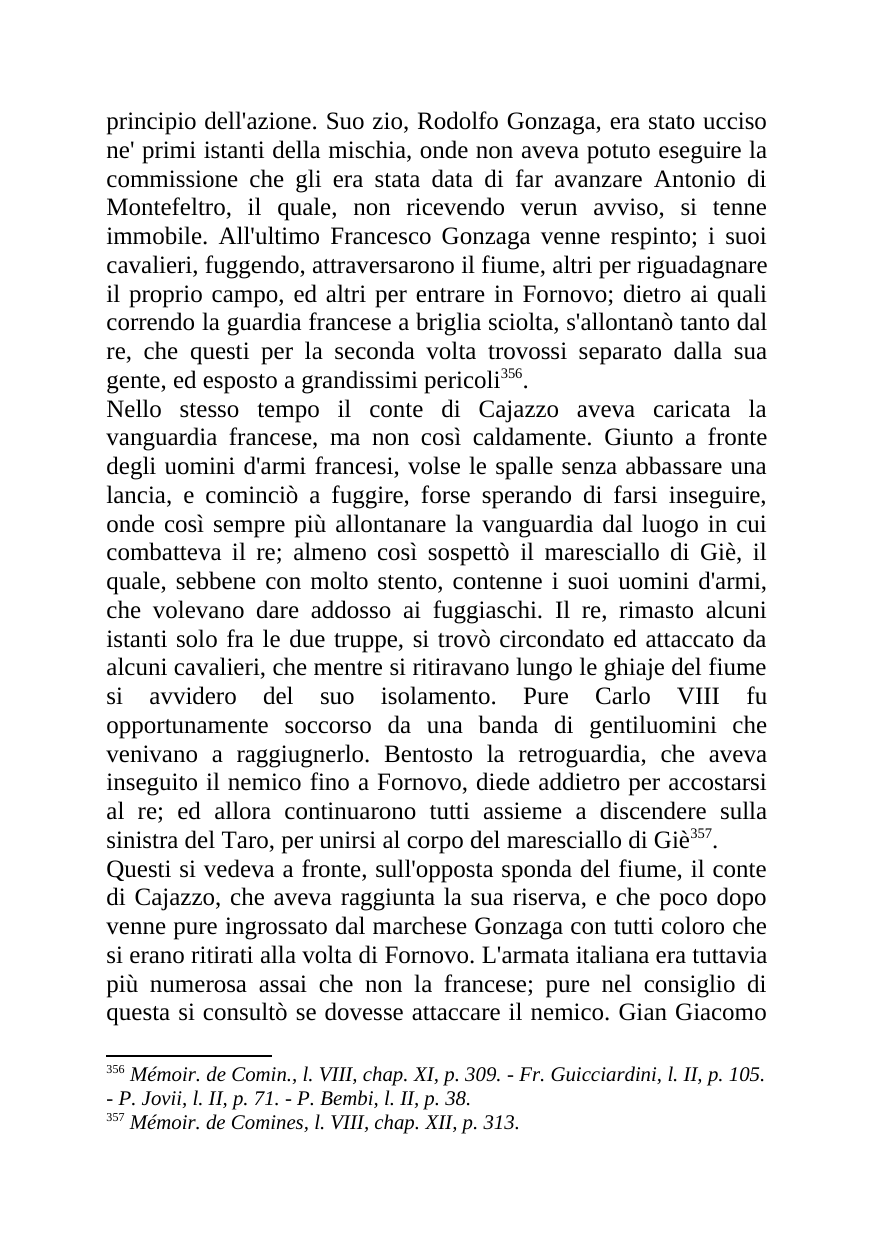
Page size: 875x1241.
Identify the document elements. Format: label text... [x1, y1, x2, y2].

text Mémoir. de Comines, l. VIII, chap. XII, p. 313. [106, 1110, 768, 1134]
text Mémoir. de Comin., l. VIII, chap. XI, p. 309. - Fr. Guicciardini, l. II, p. 105. - P. Jovii, l. II, p. 71. - P. Bembi, l. II, p. 38. [106, 1062, 768, 1110]
text Nello stesso tempo il conte di Cajazzo aveva caricata la vanguardia francese, ma non così caldamente. Giunto a fronte degli uomini d'armi francesi, volse le spalle senza abbassare una lancia, e cominciò a fuggire, forse sperando di farsi inseguire, onde così sempre più allontanare la vanguardia dal luogo in cui combatteva il re; almeno così sospettò il maresciallo di Giè, il quale, sebbene con molto stento, contenne i suoi uomini d'armi, che volevano dare addosso ai fuggiaschi. Il re, rimasto alcuni istanti solo fra le due truppe, si trovò circondato ed attaccato da alcuni cavalieri, che mentre si ritiravano lungo le ghiaje del fiume si avvidero del suo isolamento. Pure Carlo VIII fu opportunamente soccorso da una banda di gentiluomini che venivano a raggiugnerlo. Bentosto la retroguardia, che aveva inseguito il nemico fino a Fornovo, diede addietro per accostarsi al re; ed allora continuarono tutti assieme a discendere sulla sinistra del Taro, per unirsi al corpo del maresciallo di Giè. [106, 394, 768, 854]
text principio dell'azione. Suo zio, Rodolfo Gonzaga, era stato ucciso ne' primi istanti della mischia, onde non aveva potuto eseguire la commissione che gli era stata data di far avanzare Antonio di Montefeltro, il quale, non ricevendo verun avviso, si tenne immobile. All'ultimo Francesco Gonzaga venne respinto; i suoi cavalieri, fuggendo, attraversarono il fiume, altri per riguadagnare il proprio campo, ed altri per entrare in Fornovo; dietro ai quali correndo la guardia francese a briglia sciolta, s'allontanò tanto dal re, che questi per la seconda volta trovossi separato dalla sua gente, ed esposto a grandissimi pericoli. [106, 106, 768, 394]
text Questi si vedeva a fronte, sull'opposta sponda del fiume, il conte di Cajazzo, che aveva raggiunta la sua riserva, e che poco dopo venne pure ingrossato dal marchese Gonzaga con tutti coloro che si erano ritirati alla volta di Fornovo. L'armata italiana era tuttavia più numerosa assai che non la francese; pure nel consiglio di questa si consultò se dovesse attaccare il nemico. Gian Giacomo [106, 854, 768, 1026]
